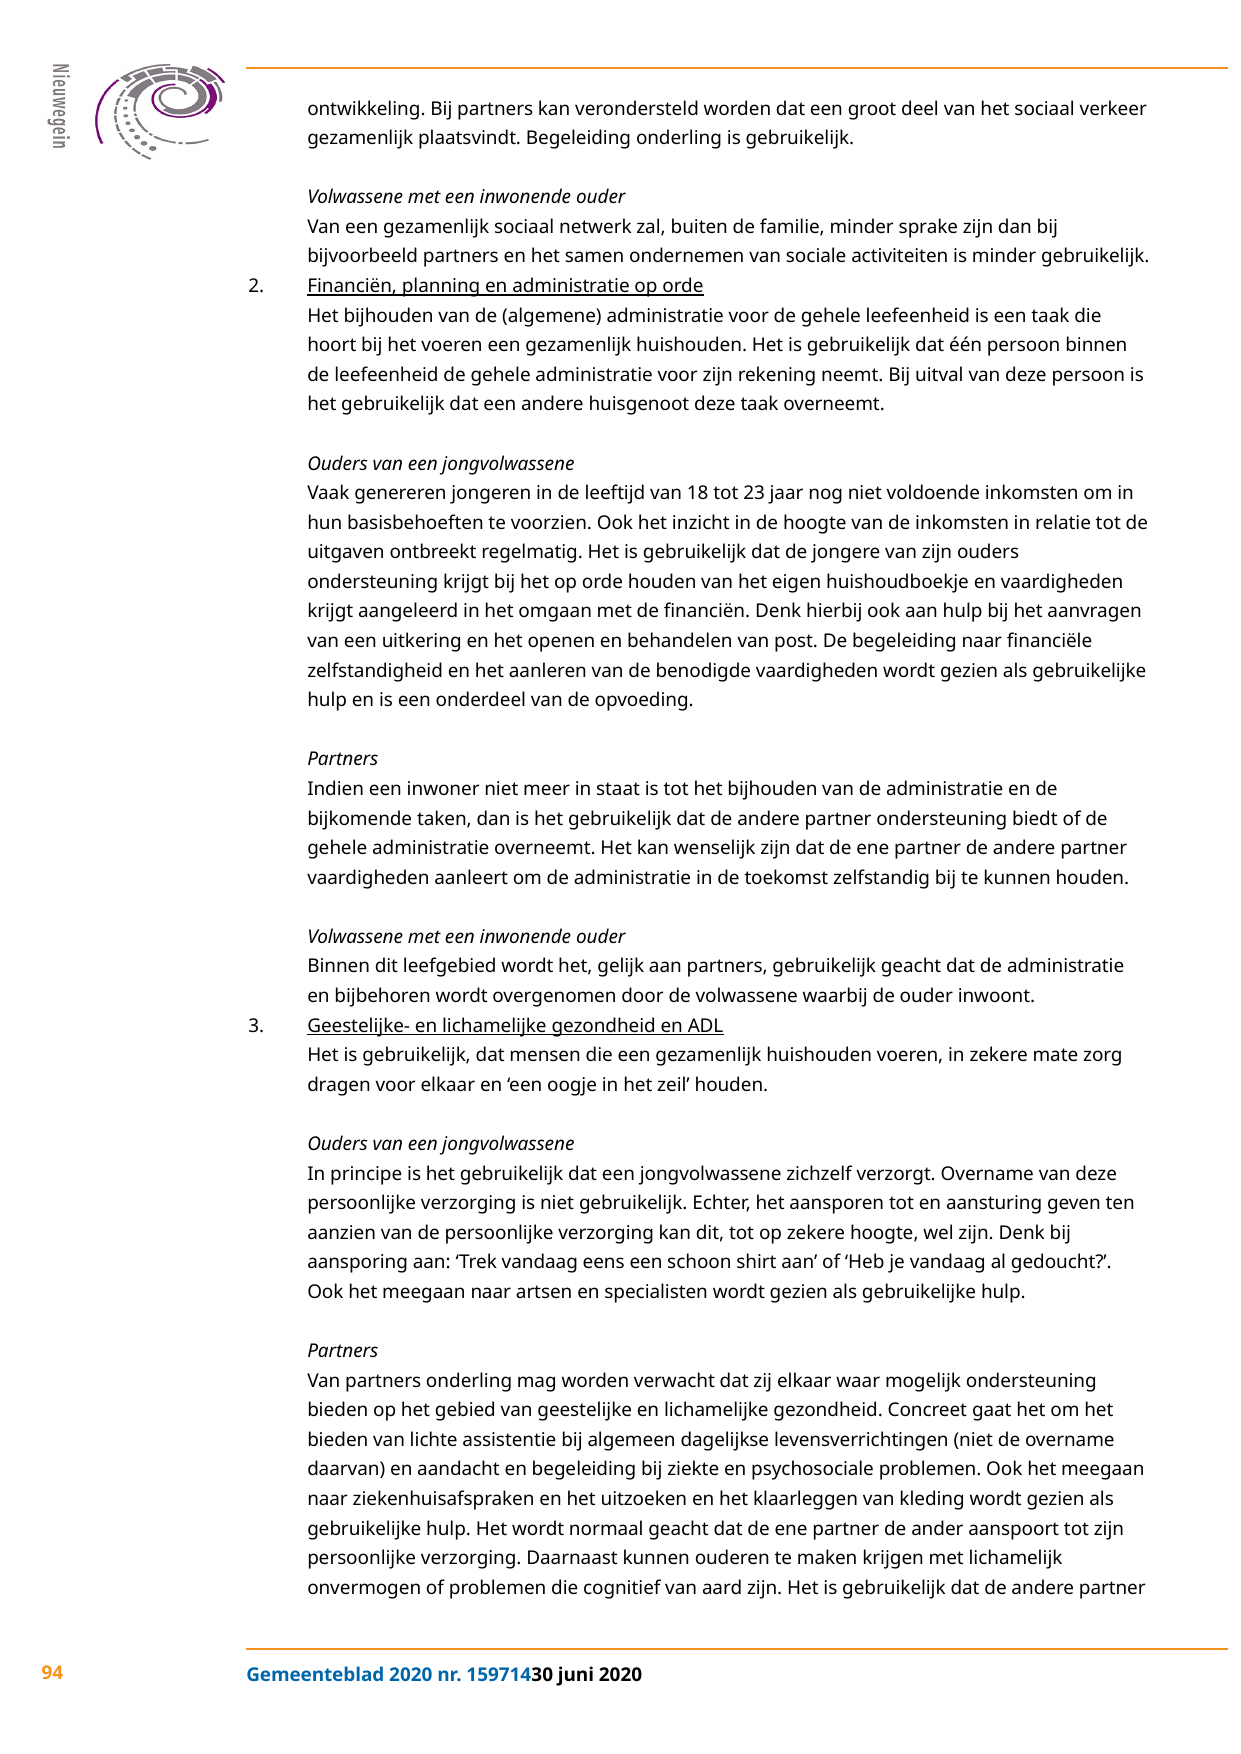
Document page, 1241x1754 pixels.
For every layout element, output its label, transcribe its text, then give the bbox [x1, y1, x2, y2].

list Volwassene met een inwonende ouder [248, 923, 1152, 949]
list Van een gezamenlijk sociaal netwerk zal, buiten de familie, minder sprake zijn dan bij bijvoorbeeld partners en het samen ondernemen van sociale activiteiten is minder gebruikelijk. [248, 213, 1152, 268]
list Van partners onderling mag worden verwacht dat zij elkaar waar mogelijk ondersteuning bieden op het gebied van geestelijke en lichamelijke gezondheid. Concreet gaat het om het bieden van lichte assistentie bij algemeen dagelijkse levensverrichtingen (niet de overname daarvan) en aandacht en begeleiding bij ziekte en psychosociale problemen. Ook het meegaan naar ziekenhuisafspraken en het uitzoeken en het klaarleggen van kleding wordt gezien als gebruikelijke hulp. Het wordt normaal geacht dat de ene partner de ander aanspoort tot zijn persoonlijke verzorging. Daarnaast kunnen ouderen te maken krijgen met lichamelijk onvermogen of problemen die cognitief van aard zijn. Het is gebruikelijk dat de andere partner [248, 1367, 1152, 1600]
list Volwassene met een inwonende ouder [248, 183, 1152, 209]
list Ouders van een jongvolwassene [248, 450, 1152, 476]
list Financiën, planning en administratie op orde [248, 272, 1152, 298]
list Ouders van een jongvolwassene [248, 1130, 1152, 1156]
list Partners [248, 746, 1152, 771]
list In principe is het gebruikelijk dat een jongvolwassene zichzelf verzorgt. Overname van deze persoonlijke verzorging is niet gebruikelijk. Echter, het aansporen tot en aansturing geven ten aanzien van de persoonlijke verzorging kan dit, tot op zekere hoogte, wel zijn. Denk bij aansporing aan: ‘Trek vandaag eens een schoon shirt aan’ of ‘Heb je vandaag al gedoucht?’. Ook het meegaan naar artsen en specialisten wordt gezien als gebruikelijke hulp. [248, 1160, 1152, 1304]
list Het bijhouden van de (algemene) administratie voor de gehele leefeenheid is een taak die hoort bij het voeren een gezamenlijk huishouden. Het is gebruikelijk dat één persoon binnen de leefeenheid de gehele administratie voor zijn rekening neemt. Bij uitval van deze persoon is het gebruikelijk dat een andere huisgenoot deze taak overneemt. [248, 302, 1152, 416]
list Vaak genereren jongeren in de leeftijd van 18 tot 23 jaar nog niet voldoende inkomsten om in hun basisbehoeften te voorzien. Ook het inzicht in de hoogte van de inkomsten in relatie tot de uitgaven ontbreekt regelmatig. Het is gebruikelijk dat de jongere van zijn ouders ondersteuning krijgt bij het op orde houden van het eigen huishoudboekje en vaardigheden krijgt aangeleerd in het omgaan met de financiën. Denk hierbij ook aan hulp bij het aanvragen van een uitkering en het openen en behandelen van post. De begeleiding naar financiële zelfstandigheid en het aanleren van de benodigde vaardigheden wordt gezien als gebruikelijke hulp en is een onderdeel van de opvoeding. [248, 479, 1152, 712]
list Partners [248, 1337, 1152, 1363]
list Binnen dit leefgebied wordt het, gelijk aan partners, gebruikelijk geacht dat de administratie en bijbehoren wordt overgenomen door de volwassene waarbij de ouder inwoont. [248, 953, 1152, 1008]
list ontwikkeling. Bij partners kan verondersteld worden dat een groot deel van het sociaal verkeer gezamenlijk plaatsvindt. Begeleiding onderling is gebruikelijk. [248, 95, 1152, 150]
list Indien een inwoner niet meer in staat is tot het bijhouden van de administratie en de bijkomende taken, dan is het gebruikelijk dat de andere partner ondersteuning biedt of de gehele administratie overneemt. Het kan wenselijk zijn dat de ene partner de andere partner vaardigheden aanleert om de administratie in de toekomst zelfstandig bij te kunnen houden. [248, 775, 1152, 890]
picture [41, 47, 231, 172]
list Het is gebruikelijk, dat mensen die een gezamenlijk huishouden voeren, in zekere mate zorg dragen voor elkaar en ‘een oogje in het zeil’ houden. [248, 1041, 1152, 1097]
list Geestelijke- en lichamelijke gezondheid en ADL [248, 1012, 1152, 1038]
